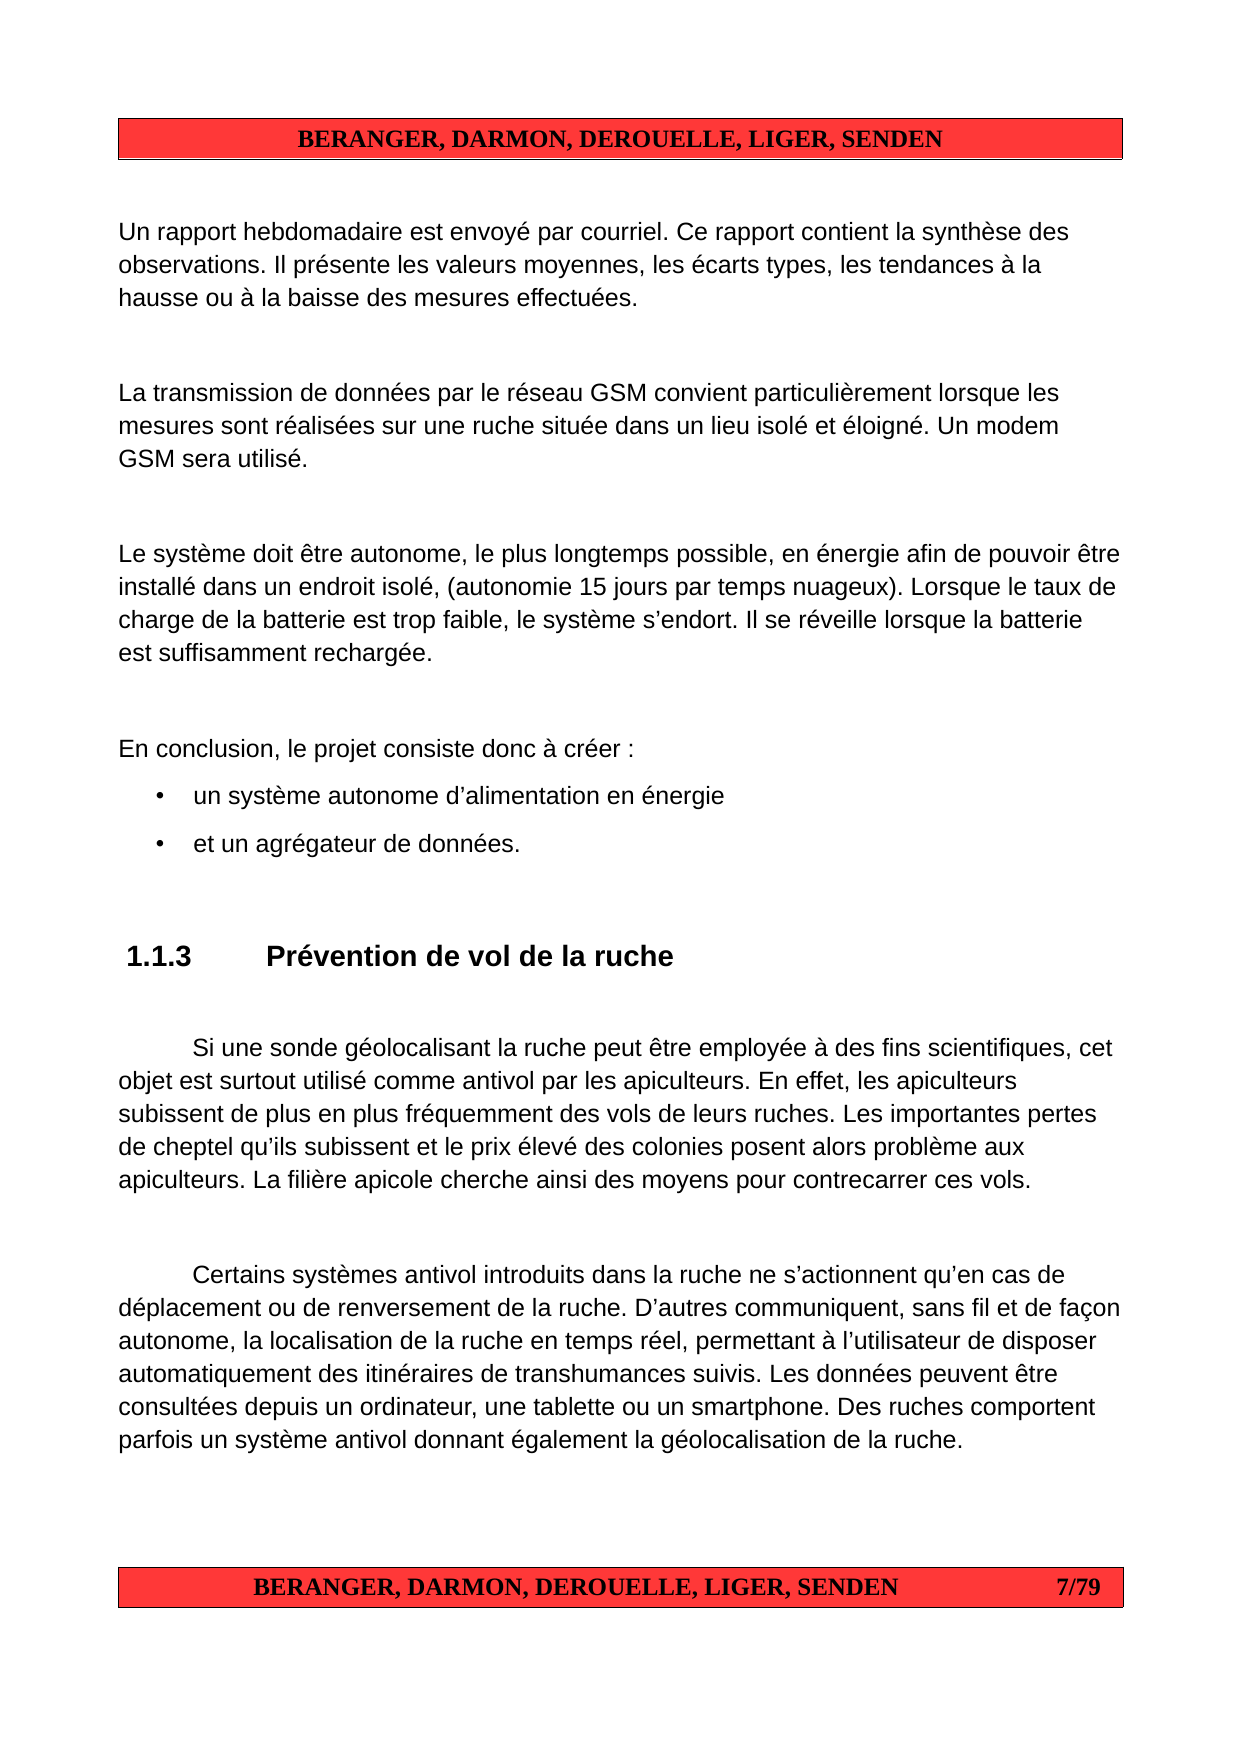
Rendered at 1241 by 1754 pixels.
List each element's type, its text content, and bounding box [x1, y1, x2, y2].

text Un rapport hebdomadaire est envoyé par courriel. Ce rapport contient la synthèse des observations. Il présente les valeurs moyennes, les écarts types, les tendances à la hausse ou à la baisse des mesures effectuées. [118, 217, 1122, 312]
text Si une sonde géolocalisant la ruche peut être employée à des fins scientifiques, cet objet est surtout utilisé comme antivol par les apiculteurs. En effet, les apiculteurs subissent de plus en plus fréquemment des vols de leurs ruches. Les importantes pertes de cheptel qu’ils subissent et le prix élevé des colonies posent alors problème aux apiculteurs. La filière apicole cherche ainsi des moyens pour contrecarrer ces vols. [118, 1033, 1122, 1193]
text Certains systèmes antivol introduits dans la ruche ne s’actionnent qu’en cas de déplacement ou de renversement de la ruche. D’autres communiquent, sans fil et de façon autonome, la localisation de la ruche en temps réel, permettant à l’utilisateur de disposer automatiquement des itinéraires de transhumances suivis. Les données peuvent être consultées depuis un ordinateur, une tablette ou un smartphone. Des ruches comportent parfois un système antivol donnant également la géolocalisation de la ruche. [118, 1260, 1122, 1454]
text Le système doit être autonome, le plus longtemps possible, en énergie afin de pouvoir être installé dans un endroit isolé, (autonomie 15 jours par temps nuageux). Lorsque le taux de charge de la batterie est trop faible, le système s’endort. Il se réveille lorsque la batterie est suffisamment rechargée. [118, 539, 1122, 667]
text En conclusion, le projet consiste donc à créer : [118, 733, 1122, 762]
list un système autonome d’alimentation en énergie [156, 781, 1122, 810]
list et un agrégateur de données. [156, 829, 1122, 858]
text La transmission de données par le réseau GSM convient particulièrement lorsque les mesures sont réalisées sur une ruche située dans un lieu isolé et éloigné. Un modem GSM sera utilisé. [118, 378, 1122, 473]
subtitle Prévention de vol de la ruche [118, 939, 1122, 972]
